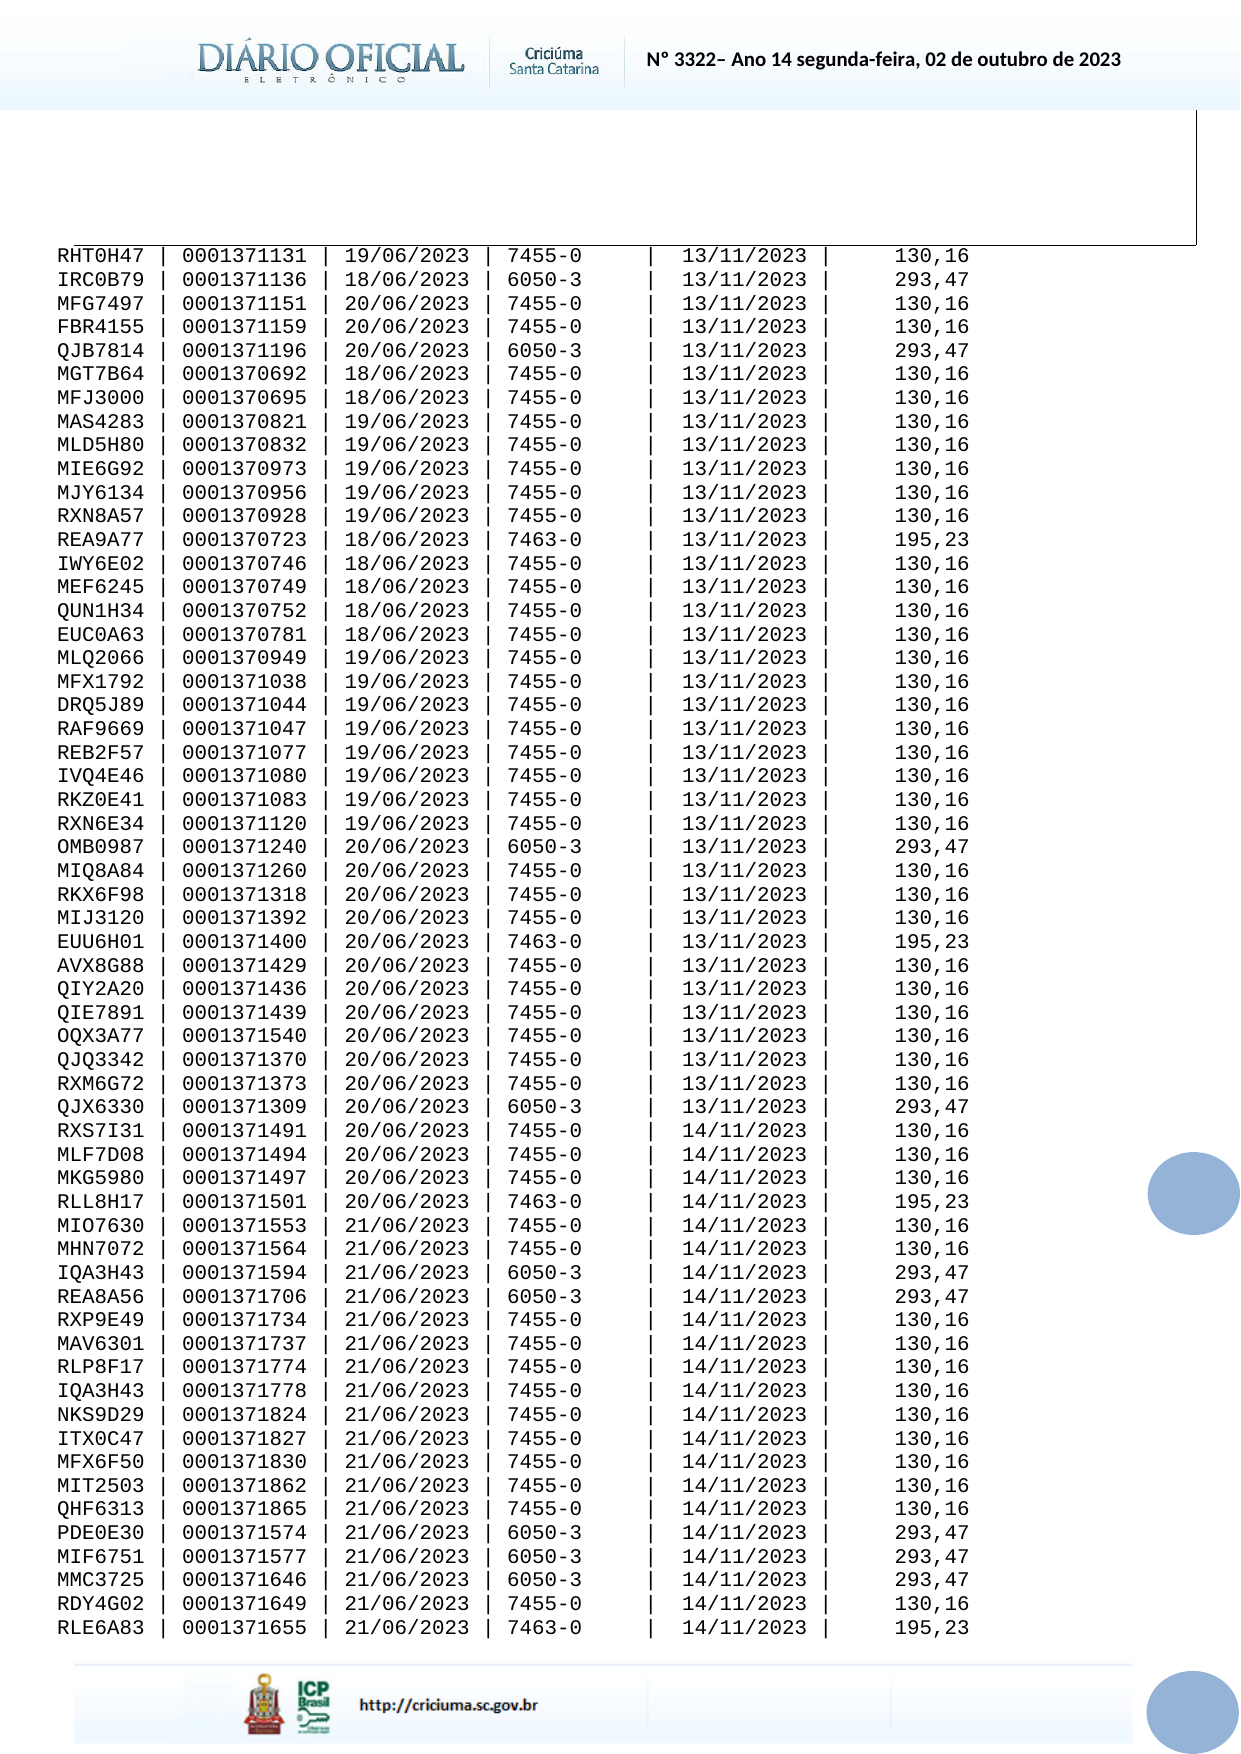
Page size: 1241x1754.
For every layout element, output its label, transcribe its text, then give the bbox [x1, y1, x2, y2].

text RLP8F17 | 0001371774 | 21/06/2023 | 7455-0 | 14/11/2023 | 130,16 [44, 1357, 1196, 1380]
text MJY6134 | 0001370956 | 19/06/2023 | 7455-0 | 13/11/2023 | 130,16 [44, 482, 1196, 505]
text MFX6F50 | 0001371830 | 21/06/2023 | 7455-0 | 14/11/2023 | 130,16 [44, 1451, 1196, 1475]
text IQA3H43 | 0001371778 | 21/06/2023 | 7455-0 | 14/11/2023 | 130,16 [44, 1380, 1196, 1404]
text RXN8A57 | 0001370928 | 19/06/2023 | 7455-0 | 13/11/2023 | 130,16 [44, 505, 1196, 529]
text MAV6301 | 0001371737 | 21/06/2023 | 7455-0 | 14/11/2023 | 130,16 [44, 1333, 1196, 1357]
text MHN7072 | 0001371564 | 21/06/2023 | 7455-0 | 14/11/2023 | 130,16 [44, 1238, 1196, 1262]
text OQX3A77 | 0001371540 | 20/06/2023 | 7455-0 | 13/11/2023 | 130,16 [44, 1026, 1196, 1049]
text MEF6245 | 0001370749 | 18/06/2023 | 7455-0 | 13/11/2023 | 130,16 [44, 576, 1196, 600]
text MIO7630 | 0001371553 | 21/06/2023 | 7455-0 | 14/11/2023 | 130,16 [44, 1215, 1196, 1238]
text RHT0H47 | 0001371131 | 19/06/2023 | 7455-0 | 13/11/2023 | 130,16 [44, 245, 1196, 269]
text RDY4G02 | 0001371649 | 21/06/2023 | 7455-0 | 14/11/2023 | 130,16 [44, 1593, 1196, 1617]
text REB2F57 | 0001371077 | 19/06/2023 | 7455-0 | 13/11/2023 | 130,16 [44, 742, 1196, 765]
text RXP9E49 | 0001371734 | 21/06/2023 | 7455-0 | 14/11/2023 | 130,16 [44, 1309, 1196, 1333]
text MIE6G92 | 0001370973 | 19/06/2023 | 7455-0 | 13/11/2023 | 130,16 [44, 458, 1196, 482]
text NKS9D29 | 0001371824 | 21/06/2023 | 7455-0 | 14/11/2023 | 130,16 [44, 1404, 1196, 1427]
text MIQ8A84 | 0001371260 | 20/06/2023 | 7455-0 | 13/11/2023 | 130,16 [44, 860, 1196, 884]
text RKZ0E41 | 0001371083 | 19/06/2023 | 7455-0 | 13/11/2023 | 130,16 [44, 789, 1196, 813]
text REA8A56 | 0001371706 | 21/06/2023 | 6050-3 | 14/11/2023 | 293,47 [44, 1286, 1196, 1309]
text RXN6E34 | 0001371120 | 19/06/2023 | 7455-0 | 13/11/2023 | 130,16 [44, 813, 1196, 836]
text OMB0987 | 0001371240 | 20/06/2023 | 6050-3 | 13/11/2023 | 293,47 [44, 836, 1196, 860]
text MMC3725 | 0001371646 | 21/06/2023 | 6050-3 | 14/11/2023 | 293,47 [44, 1569, 1196, 1593]
text AVX8G88 | 0001371429 | 20/06/2023 | 7455-0 | 13/11/2023 | 130,16 [44, 954, 1196, 978]
text DRQ5J89 | 0001371044 | 19/06/2023 | 7455-0 | 13/11/2023 | 130,16 [44, 694, 1196, 718]
text MIT2503 | 0001371862 | 21/06/2023 | 7455-0 | 14/11/2023 | 130,16 [44, 1475, 1196, 1498]
text QJX6330 | 0001371309 | 20/06/2023 | 6050-3 | 13/11/2023 | 293,47 [44, 1096, 1196, 1120]
text FBR4155 | 0001371159 | 20/06/2023 | 7455-0 | 13/11/2023 | 130,16 [44, 316, 1196, 340]
text IVQ4E46 | 0001371080 | 19/06/2023 | 7455-0 | 13/11/2023 | 130,16 [44, 765, 1196, 789]
text MIJ3120 | 0001371392 | 20/06/2023 | 7455-0 | 13/11/2023 | 130,16 [44, 907, 1196, 931]
text EUU6H01 | 0001371400 | 20/06/2023 | 7463-0 | 13/11/2023 | 195,23 [44, 931, 1196, 954]
text EUC0A63 | 0001370781 | 18/06/2023 | 7455-0 | 13/11/2023 | 130,16 [44, 623, 1196, 647]
text QJB7814 | 0001371196 | 20/06/2023 | 6050-3 | 13/11/2023 | 293,47 [44, 340, 1196, 363]
text RXS7I31 | 0001371491 | 20/06/2023 | 7455-0 | 14/11/2023 | 130,16 [44, 1120, 1196, 1144]
text MFG7497 | 0001371151 | 20/06/2023 | 7455-0 | 13/11/2023 | 130,16 [44, 292, 1196, 316]
text QUN1H34 | 0001370752 | 18/06/2023 | 7455-0 | 13/11/2023 | 130,16 [44, 600, 1196, 623]
text RLL8H17 | 0001371501 | 20/06/2023 | 7463-0 | 14/11/2023 | 195,23 [44, 1191, 1153, 1215]
text MKG5980 | 0001371497 | 20/06/2023 | 7455-0 | 14/11/2023 | 130,16 [44, 1167, 1157, 1191]
text REA9A77 | 0001370723 | 18/06/2023 | 7463-0 | 13/11/2023 | 195,23 [44, 529, 1196, 553]
text QIY2A20 | 0001371436 | 20/06/2023 | 7455-0 | 13/11/2023 | 130,16 [44, 978, 1196, 1002]
text MFX1792 | 0001371038 | 19/06/2023 | 7455-0 | 13/11/2023 | 130,16 [44, 671, 1196, 694]
text QHF6313 | 0001371865 | 21/06/2023 | 7455-0 | 14/11/2023 | 130,16 [44, 1498, 1196, 1522]
text RLE6A83 | 0001371655 | 21/06/2023 | 7463-0 | 14/11/2023 | 195,23 [44, 1617, 1196, 1640]
text MIF6751 | 0001371577 | 21/06/2023 | 6050-3 | 14/11/2023 | 293,47 [44, 1546, 1196, 1569]
text IWY6E02 | 0001370746 | 18/06/2023 | 7455-0 | 13/11/2023 | 130,16 [44, 553, 1196, 576]
text RKX6F98 | 0001371318 | 20/06/2023 | 7455-0 | 13/11/2023 | 130,16 [44, 884, 1196, 907]
text QJQ3342 | 0001371370 | 20/06/2023 | 7455-0 | 13/11/2023 | 130,16 [44, 1049, 1196, 1073]
text MAS4283 | 0001370821 | 19/06/2023 | 7455-0 | 13/11/2023 | 130,16 [44, 411, 1196, 434]
text IQA3H43 | 0001371594 | 21/06/2023 | 6050-3 | 14/11/2023 | 293,47 [44, 1262, 1196, 1286]
text QIE7891 | 0001371439 | 20/06/2023 | 7455-0 | 13/11/2023 | 130,16 [44, 1002, 1196, 1026]
text IRC0B79 | 0001371136 | 18/06/2023 | 6050-3 | 13/11/2023 | 293,47 [44, 269, 1196, 292]
text MLF7D08 | 0001371494 | 20/06/2023 | 7455-0 | 14/11/2023 | 130,16 [44, 1144, 1196, 1167]
text PDE0E30 | 0001371574 | 21/06/2023 | 6050-3 | 14/11/2023 | 293,47 [44, 1522, 1196, 1546]
text RAF9669 | 0001371047 | 19/06/2023 | 7455-0 | 13/11/2023 | 130,16 [44, 718, 1196, 742]
text MGT7B64 | 0001370692 | 18/06/2023 | 7455-0 | 13/11/2023 | 130,16 [44, 363, 1196, 387]
text MFJ3000 | 0001370695 | 18/06/2023 | 7455-0 | 13/11/2023 | 130,16 [44, 387, 1196, 411]
text MLQ2066 | 0001370949 | 19/06/2023 | 7455-0 | 13/11/2023 | 130,16 [44, 647, 1196, 671]
text MLD5H80 | 0001370832 | 19/06/2023 | 7455-0 | 13/11/2023 | 130,16 [44, 434, 1196, 458]
text RXM6G72 | 0001371373 | 20/06/2023 | 7455-0 | 13/11/2023 | 130,16 [44, 1073, 1196, 1096]
text ITX0C47 | 0001371827 | 21/06/2023 | 7455-0 | 14/11/2023 | 130,16 [44, 1427, 1196, 1451]
